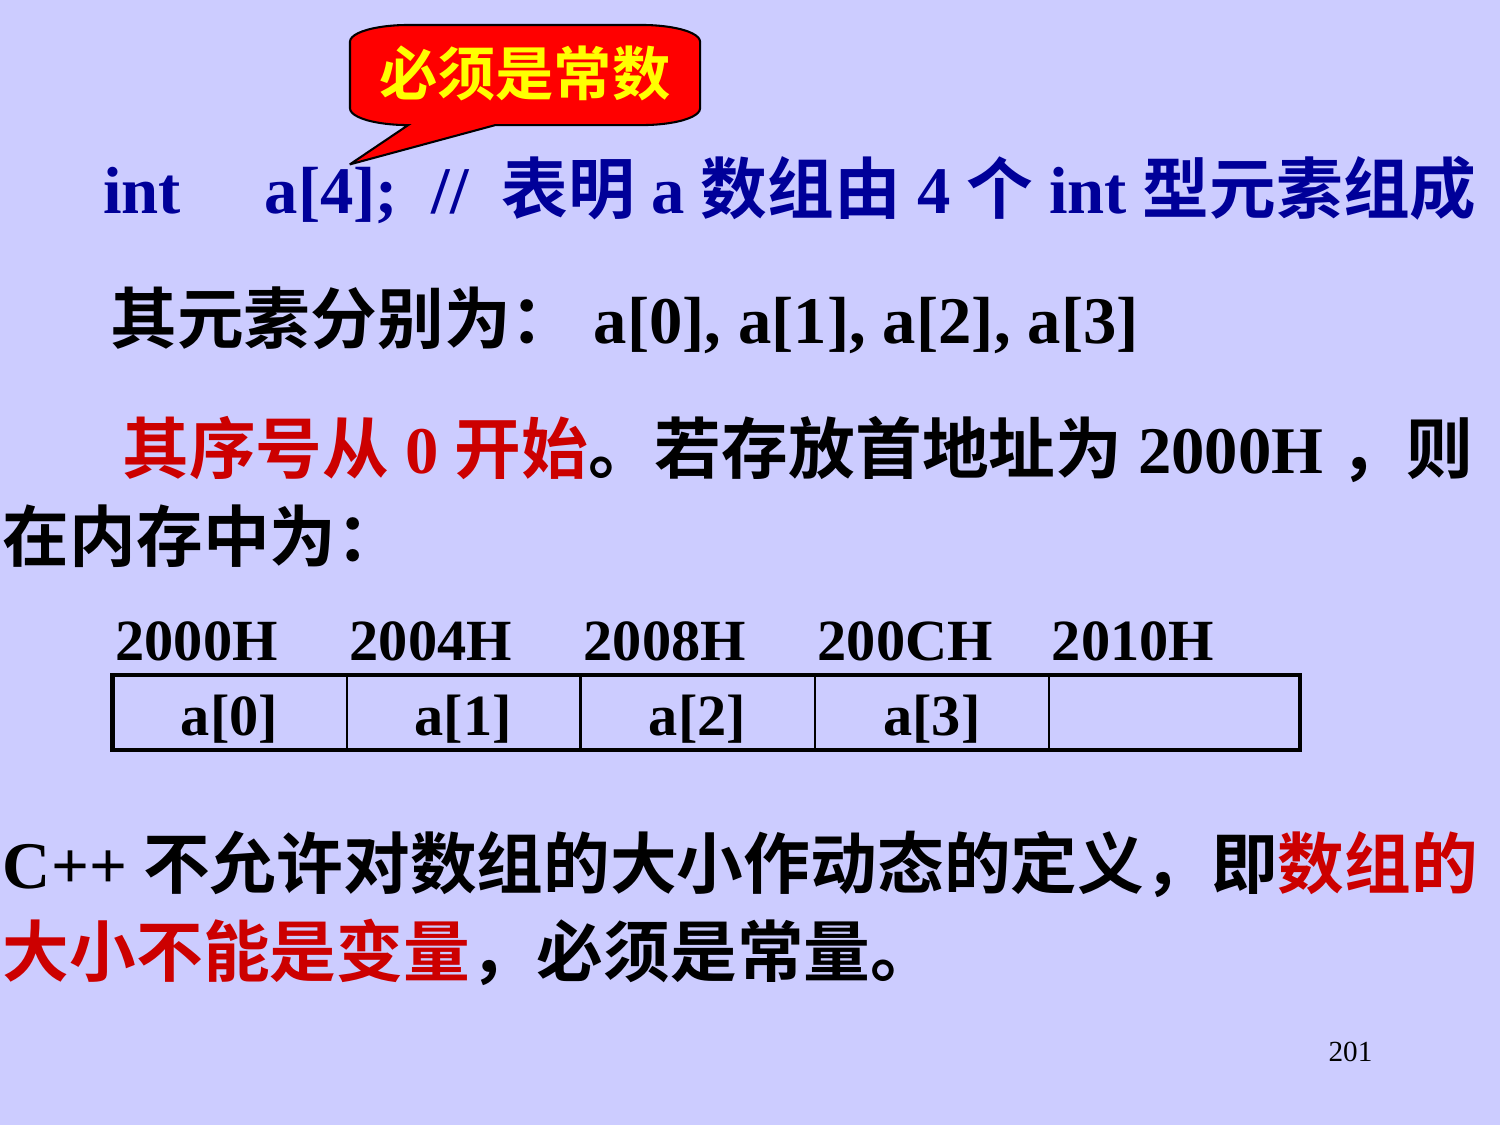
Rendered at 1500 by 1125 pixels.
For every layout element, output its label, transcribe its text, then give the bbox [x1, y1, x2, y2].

text_box 必须是常数 [349, 24, 701, 165]
text_box a[1] [348, 686, 579, 748]
text_box C++不允许对数组的大小作动态的定义，即数组的大小不能是变量，必须是常量。 [0, 812, 1500, 992]
text_box 2000H [112, 600, 347, 686]
text_box 2004H [347, 600, 581, 686]
text_box a[3] [816, 686, 1048, 748]
text_box a[2] [582, 686, 814, 748]
text_box a[0] [115, 686, 346, 748]
text_box 2010H [1049, 600, 1284, 686]
text_box 200CH [815, 600, 1049, 686]
text_box int a[4]; // 表明a数组由4个int型元素组成 其元素分别为：a[0], a[1], a[2], a[3] 其序号从0开始。若存放首地址为2000H，则在内存中为： [0, 137, 1500, 577]
text_box [1074, 1025, 1388, 1101]
text_box 2008H [581, 600, 815, 686]
